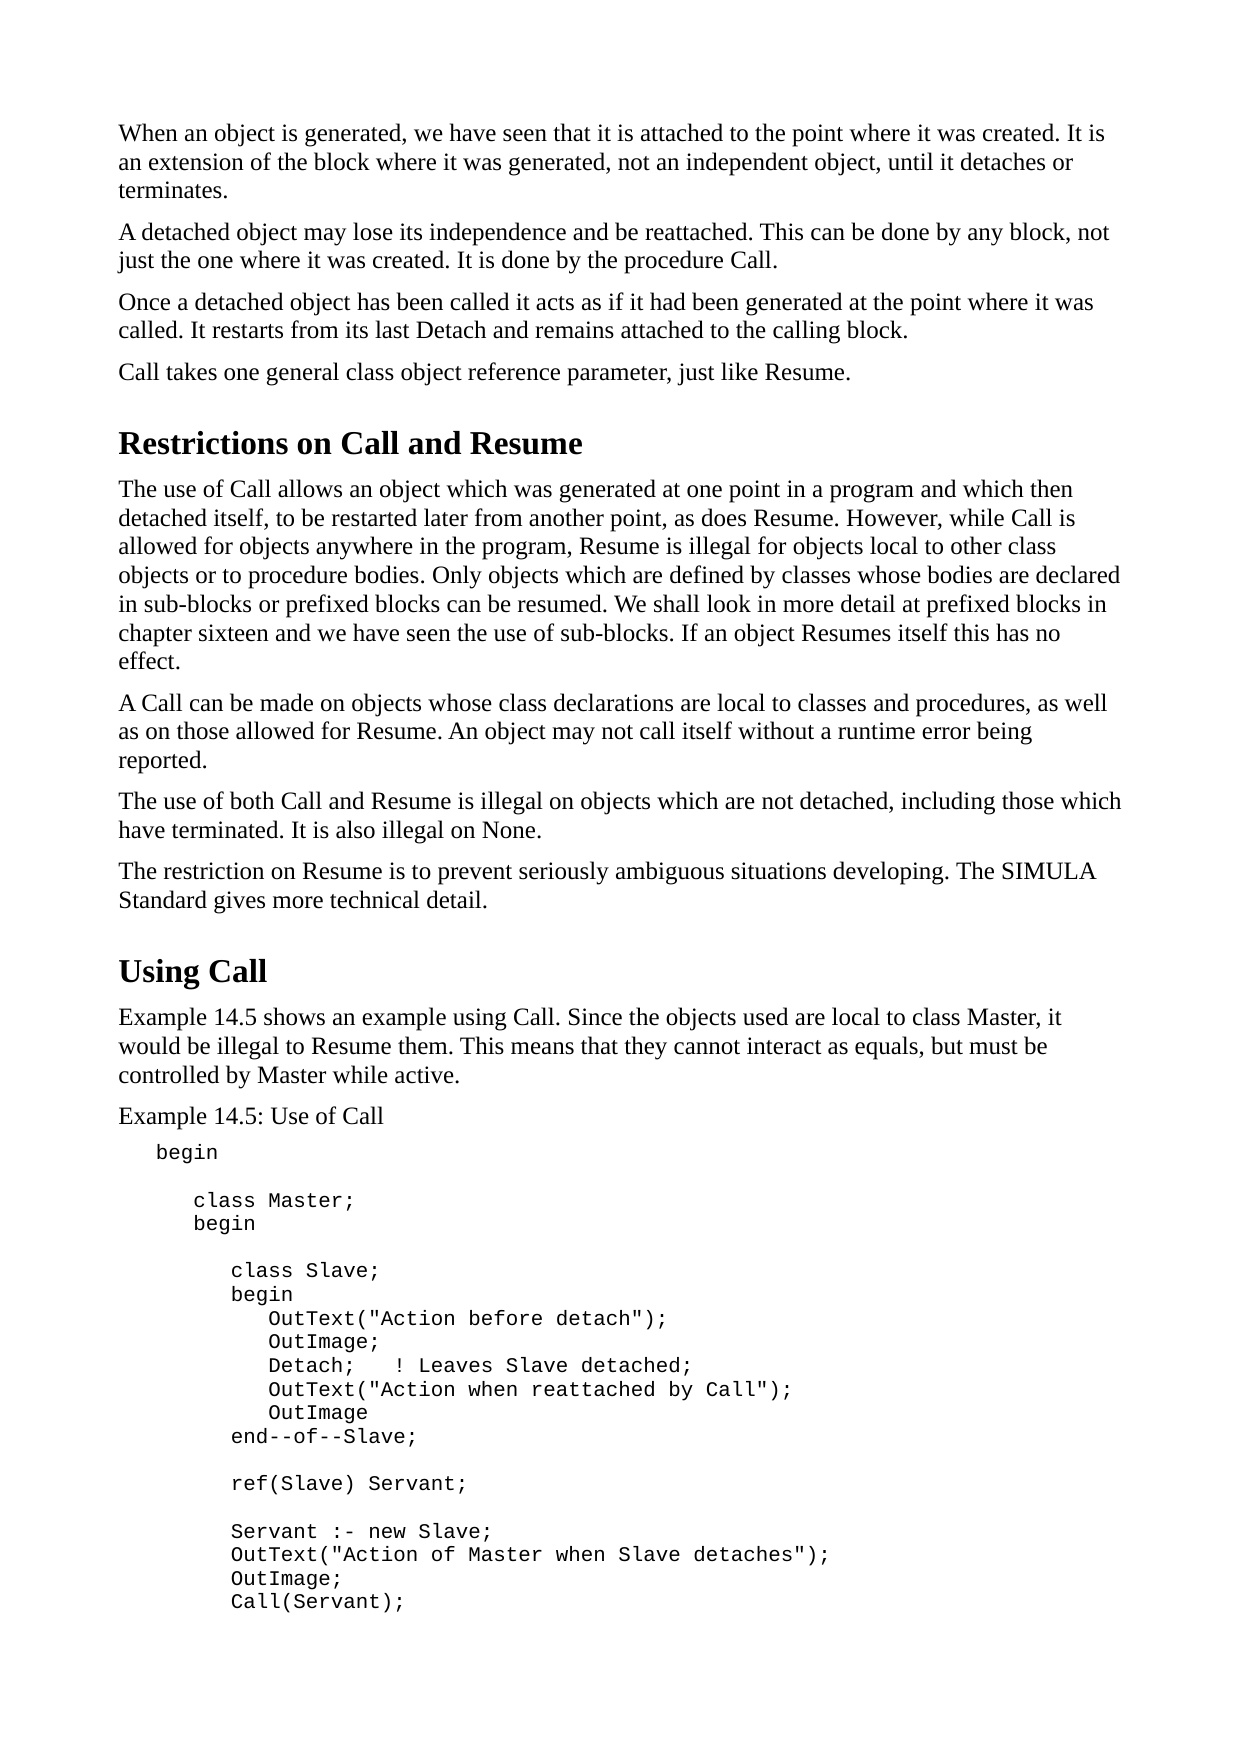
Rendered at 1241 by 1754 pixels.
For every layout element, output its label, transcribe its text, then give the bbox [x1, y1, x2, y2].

text The restriction on Resume is to prevent seriously ambiguous situations developing. The SIMULA Standard gives more technical detail. [118, 856, 1122, 914]
text A Call can be made on objects whose class declarations are local to classes and procedures, as well as on those allowed for Resume. An object may not call itself without a runtime error being reported. [118, 688, 1122, 774]
text Call(Servant); [118, 1592, 1122, 1615]
subtitle Restrictions on Call and Resume [118, 423, 1122, 461]
text begin [118, 1284, 1122, 1308]
text class Master; [118, 1189, 1122, 1213]
text Servant :- new Slave; [118, 1521, 1122, 1544]
text The use of Call allows an object which was generated at one point in a program and which then detached itself, to be restarted later from another point, as does Resume. However, while Call is allowed for objects anywhere in the program, Resume is illegal for objects local to other class objects or to procedure bodies. Only objects which are defined by classes whose bodies are declared in sub-blocks or prefixed blocks can be resumed. We shall look in more detail at prefixed blocks in chapter sixteen and we have seen the use of sub-blocks. If an object Resumes itself this has no effect. [118, 474, 1122, 675]
text Call takes one general class object reference parameter, just like Resume. [118, 357, 1122, 386]
text OutImage; [118, 1568, 1122, 1592]
text begin [118, 1213, 1122, 1237]
text When an object is generated, we have seen that it is attached to the point where it was created. It is an extension of the block where it was generated, not an independent object, until it detaches or terminates. [118, 118, 1122, 204]
text class Slave; [118, 1261, 1122, 1284]
text OutImage; [118, 1331, 1122, 1355]
subtitle Using Call [118, 951, 1122, 990]
text OutImage [118, 1402, 1122, 1426]
text OutText("Action before detach"); [118, 1308, 1122, 1331]
text Detach; ! Leaves Slave detached; [118, 1355, 1122, 1379]
text Once a detached object has been called it acts as if it had been generated at the point where it was called. It restarts from its last Detach and remains attached to the calling block. [118, 287, 1122, 344]
text end--of--Slave; [118, 1426, 1122, 1450]
text A detached object may lose its independence and be reattached. This can be done by any block, not just the one where it was created. It is done by the procedure Call. [118, 217, 1122, 274]
text Example 14.5 shows an example using Call. Since the objects used are local to class Master, it would be illegal to Resume them. This means that they cannot interact as equals, but must be controlled by Master while active. [118, 1002, 1122, 1088]
text OutText("Action when reattached by Call"); [118, 1379, 1122, 1402]
text ref(Slave) Servant; [118, 1473, 1122, 1497]
text OutText("Action of Master when Slave detaches"); [118, 1544, 1122, 1568]
text begin [118, 1142, 1122, 1166]
text Example 14.5: Use of Call [118, 1101, 1122, 1130]
text The use of both Call and Resume is illegal on objects which are not detached, including those which have terminated. It is also illegal on None. [118, 786, 1122, 844]
